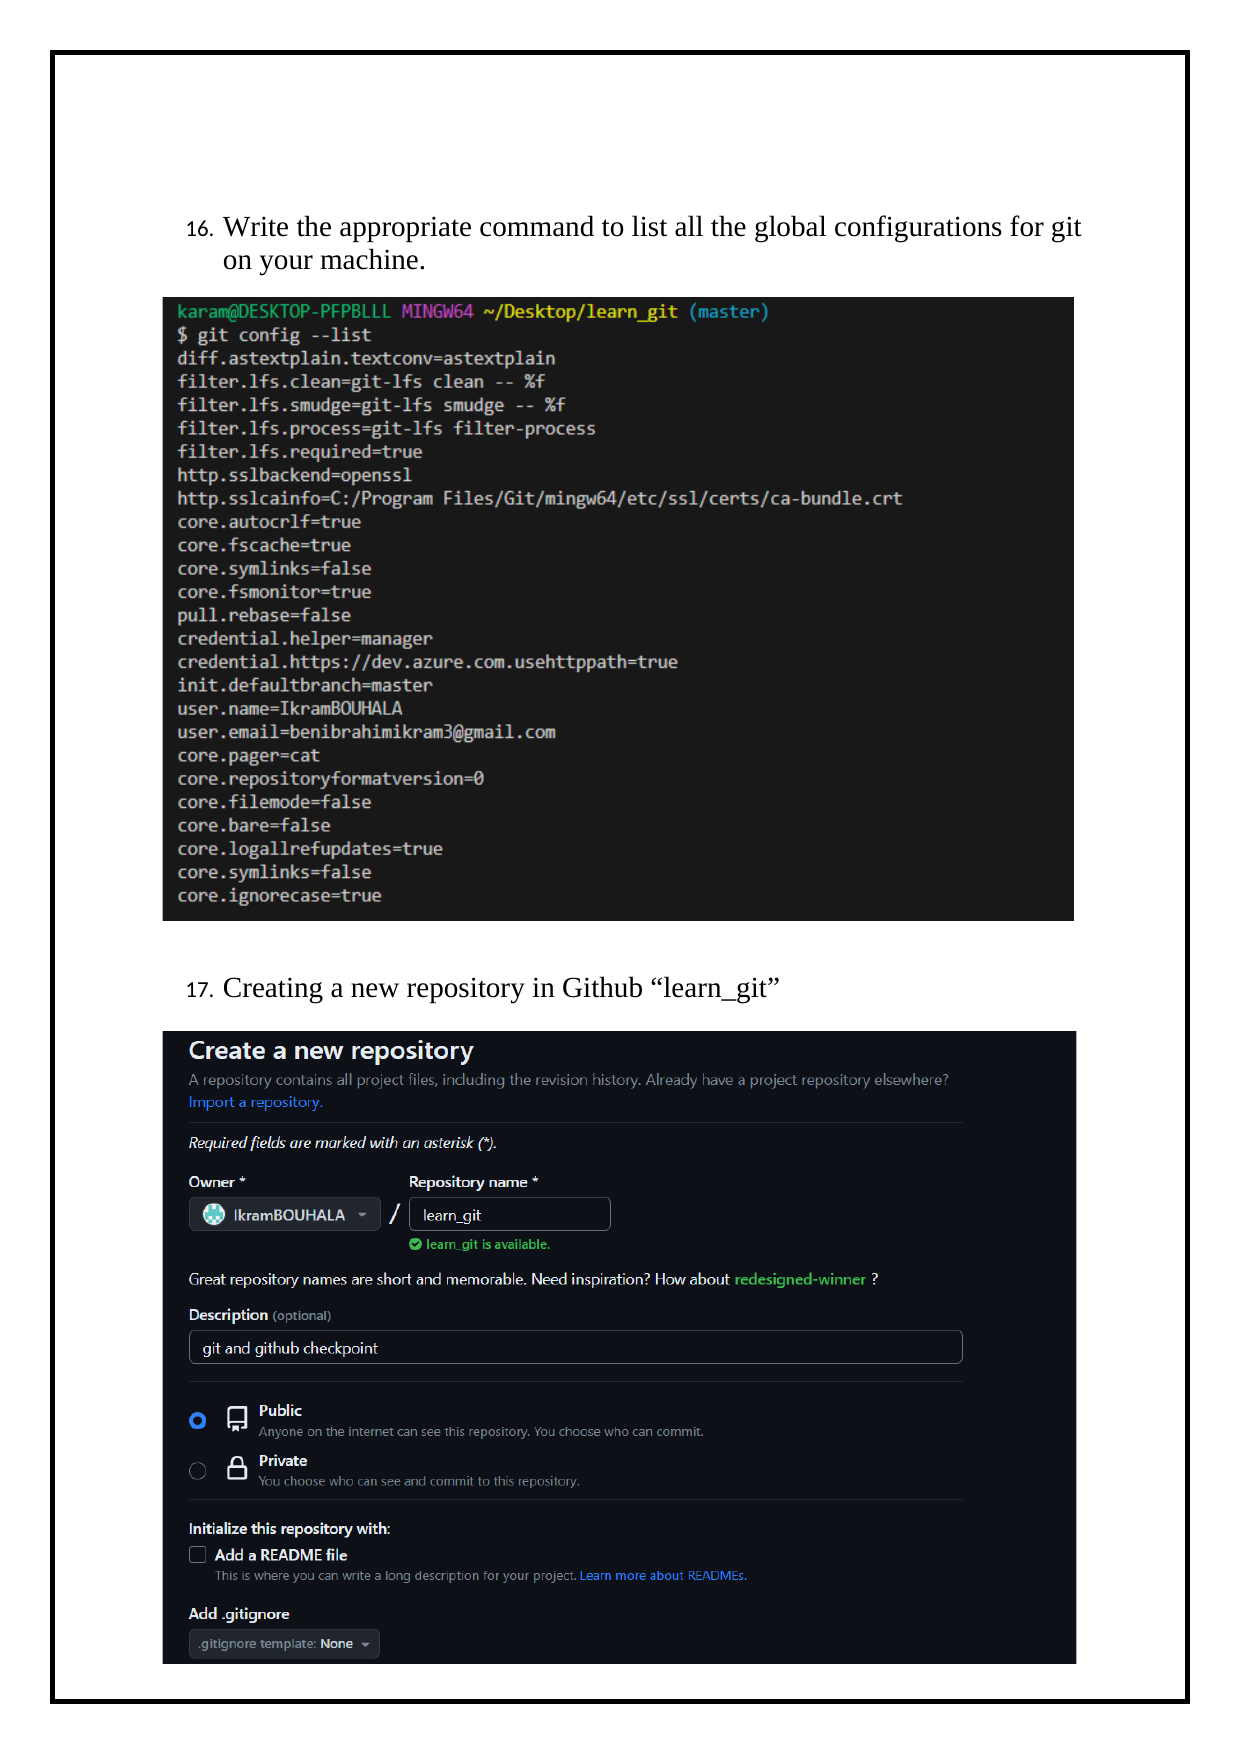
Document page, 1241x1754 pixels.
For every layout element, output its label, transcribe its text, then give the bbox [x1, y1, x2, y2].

list Write the appropriate command to list all the global configurations for git on your machine. [185, 209, 1093, 276]
list [147, 289, 1090, 934]
list [147, 1024, 1089, 1676]
list Creating a new repository in Github “learn_git” [185, 970, 1093, 1004]
